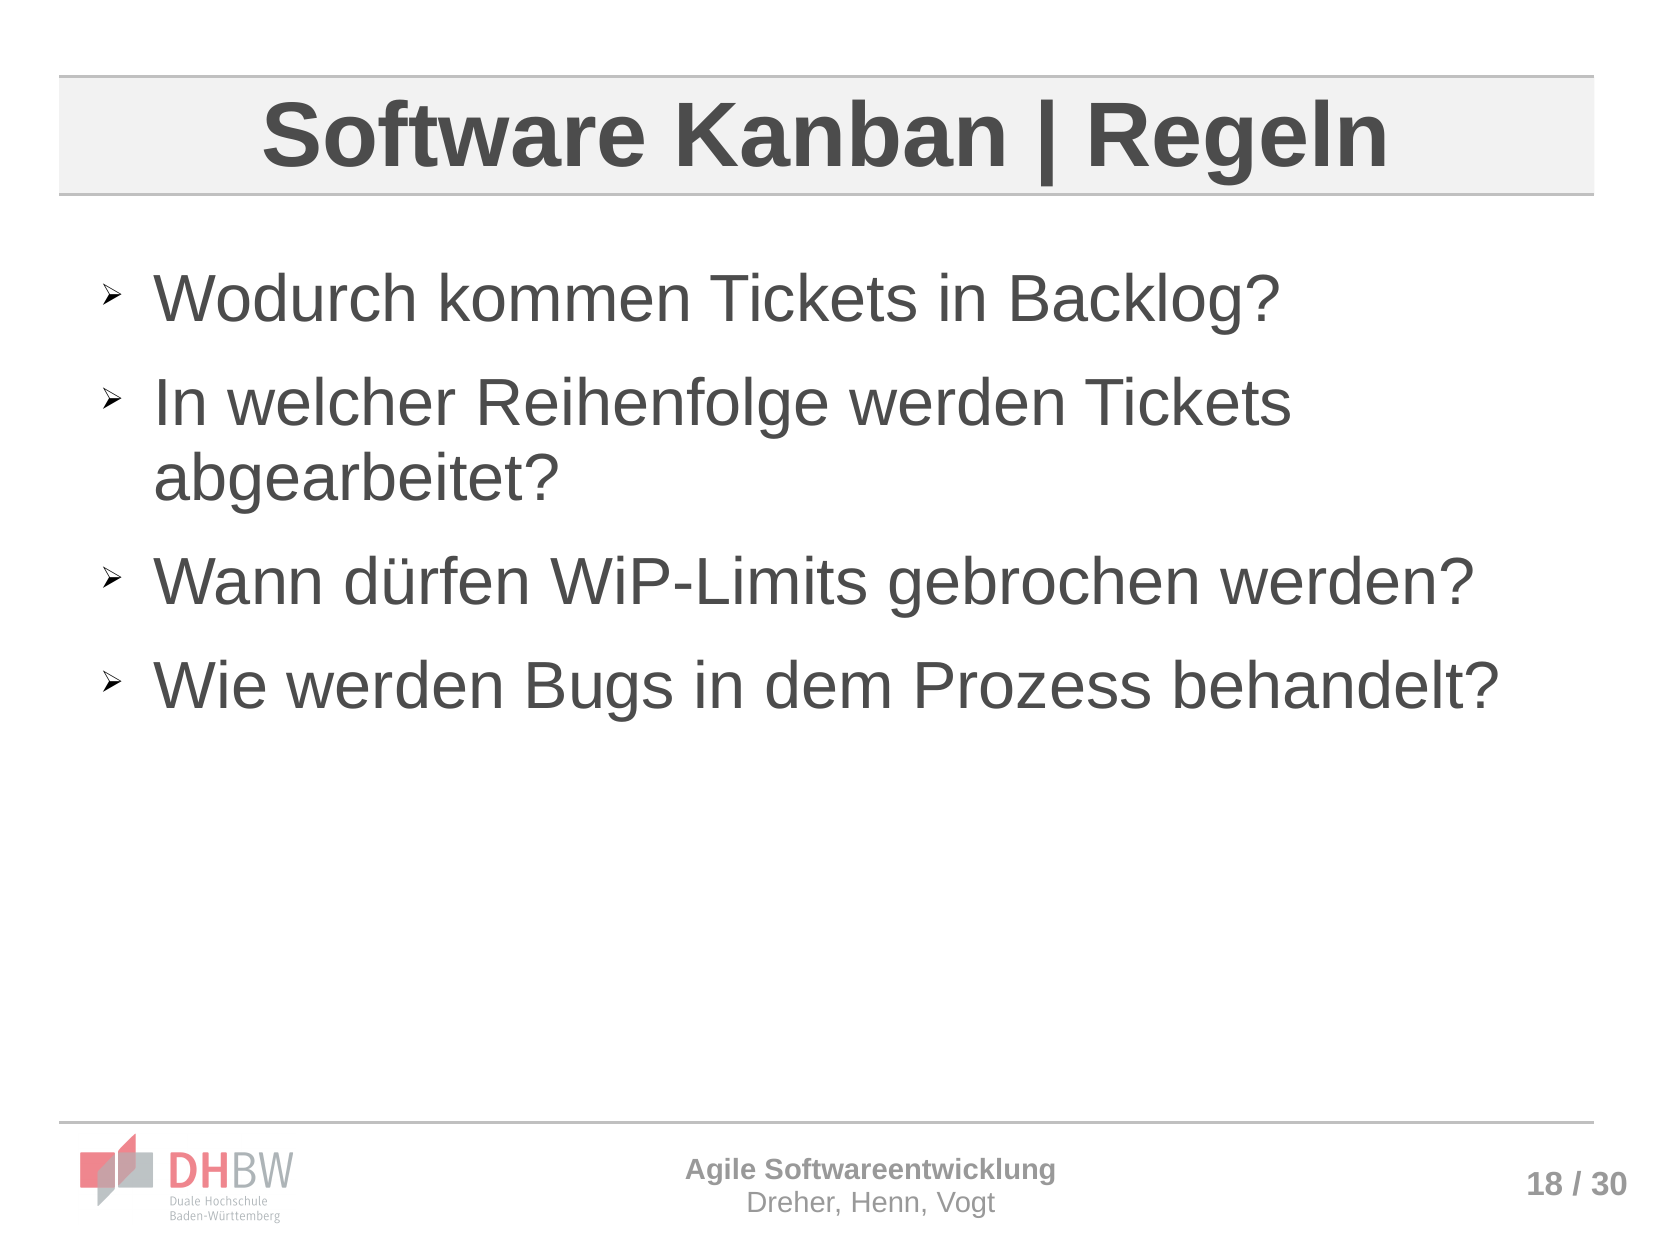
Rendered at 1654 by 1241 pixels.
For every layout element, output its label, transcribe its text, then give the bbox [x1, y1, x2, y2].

picture [78, 1133, 296, 1225]
list Wodurch kommen Tickets in Backlog? In welcher Reihenfolge werden Tickets abgearbeitet? Wann dürfen WiP-Limits gebrochen werden? Wie werden Bugs in dem Prozess behandelt? [82, 260, 1571, 1080]
title Software Kanban | Regeln [82, 31, 1571, 239]
